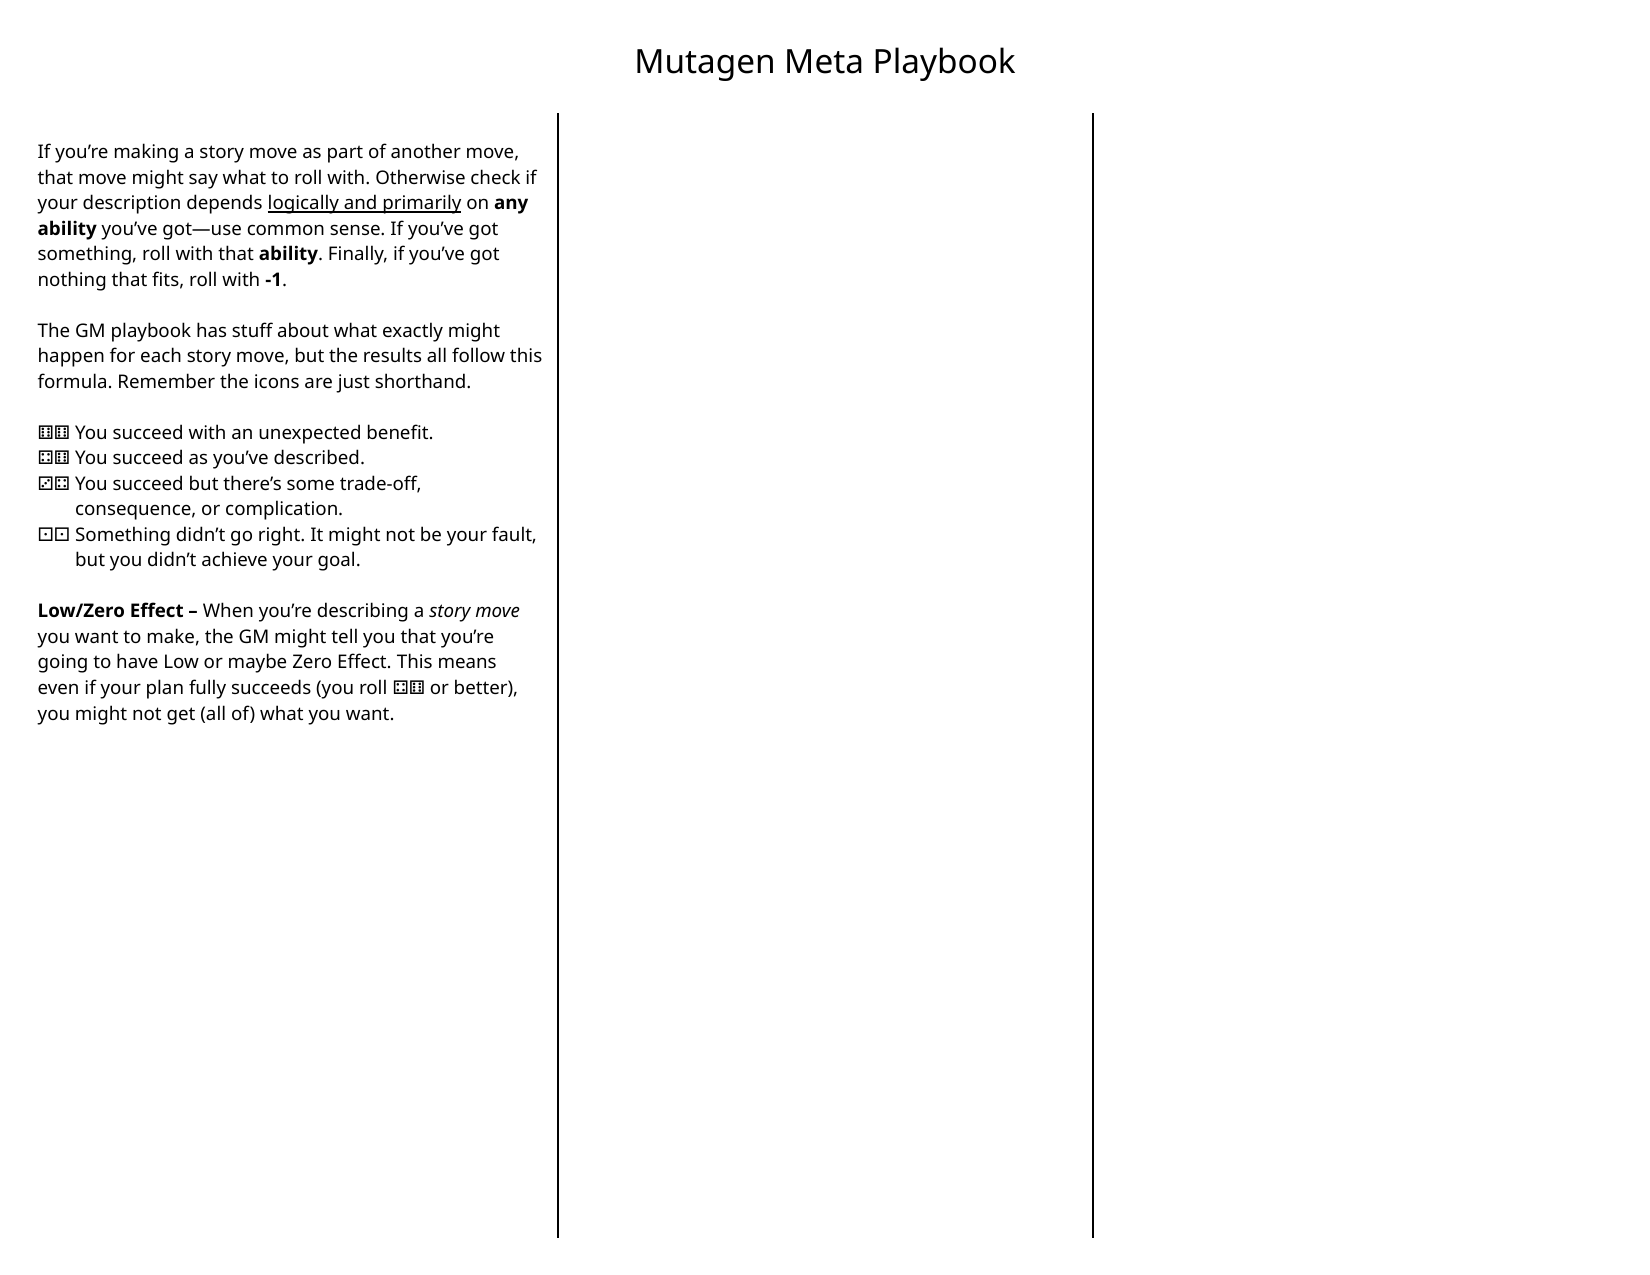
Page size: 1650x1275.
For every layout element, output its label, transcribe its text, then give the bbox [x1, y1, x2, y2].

text If you’re making a story move as part of another move, that move might say what to roll with. Otherwise check if your description depends logically and primarily on any ability you’ve got—use common sense. If you’ve got something, roll with that ability. Finally, if you’ve got nothing that fits, roll with -1. [37, 138, 542, 292]
text ⚅⚅ You succeed with an unexpected benefit. [37, 419, 542, 445]
text ⚃⚅ You succeed as you’ve described. [37, 445, 542, 470]
text ⚂⚃ You succeed but there’s some trade-off, consequence, or complication. [37, 470, 542, 521]
text The GM playbook has stuff about what exactly might happen for each story move, but the results all follow this formula. Remember the icons are just shorthand. [37, 317, 542, 394]
text ⚀⚀ Something didn’t go right. It might not be your fault, but you didn’t achieve your goal. [37, 521, 542, 572]
text Low/Zero Effect – When you’re describing a story move you want to make, the GM might tell you that you’re going to have Low or maybe Zero Effect. This means even if your plan fully succeeds (you roll ⚃⚅ or better), you might not get (all of) what you want. [37, 598, 542, 725]
